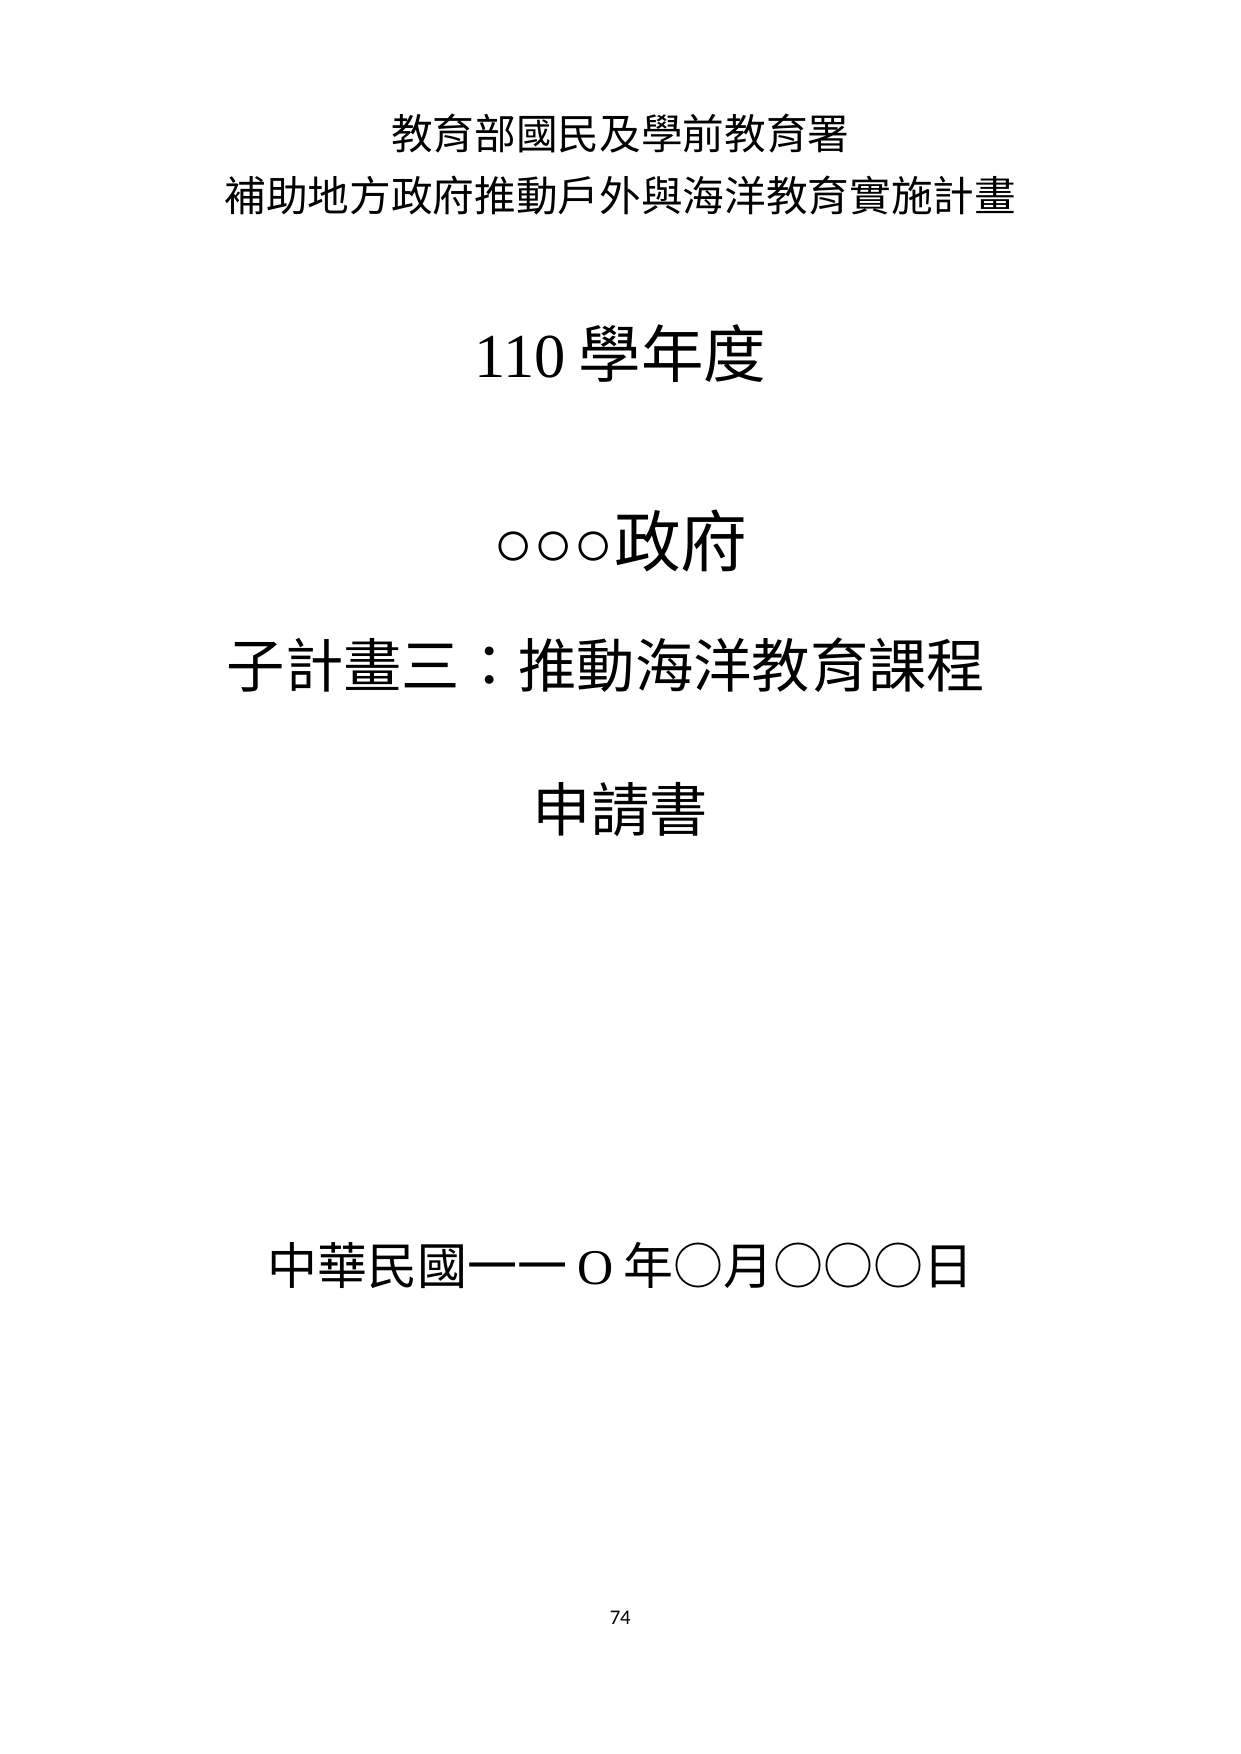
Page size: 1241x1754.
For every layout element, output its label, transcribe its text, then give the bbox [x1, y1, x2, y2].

text 110學年度 [112, 277, 1128, 402]
text 中華民國一一O年○月○○○日 [112, 1189, 1128, 1314]
text 子計畫三：推動海洋教育課程 [112, 589, 1128, 714]
text ○○○政府 [112, 464, 1128, 589]
subtitle 申請書 [112, 733, 1128, 858]
text 補助地方政府推動戶外與海洋教育實施計畫 [112, 152, 1128, 214]
text 教育部國民及學前教育署 [112, 89, 1128, 152]
